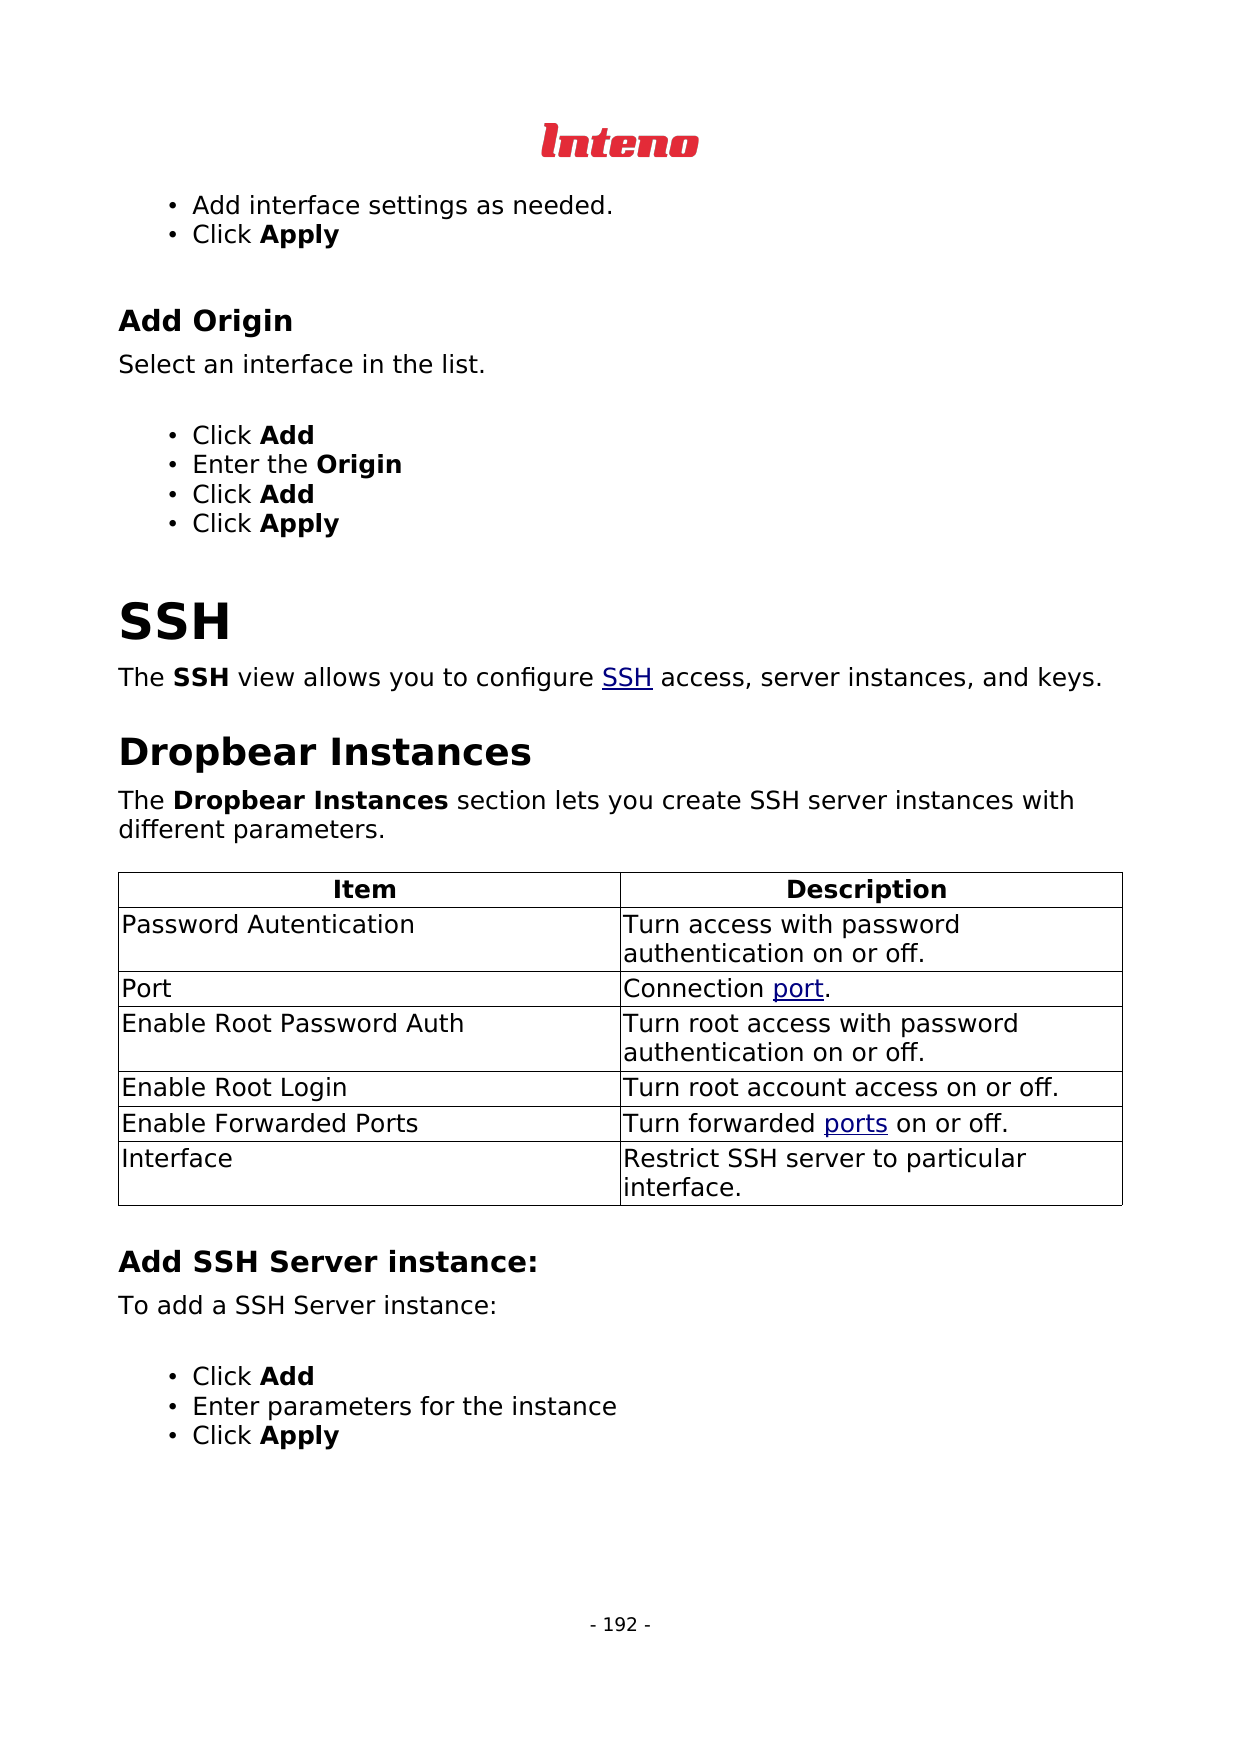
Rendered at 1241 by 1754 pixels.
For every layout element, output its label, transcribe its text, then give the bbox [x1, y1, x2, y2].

list Click Apply [177, 220, 1122, 249]
text The SSH view allows you to configure SSH access, server instances, and keys. [118, 663, 1122, 693]
subtitle Dropbear Instances [118, 730, 1122, 774]
text To add a SSH Server instance: [118, 1291, 1122, 1321]
table_cell Turn root access with password authentication on or off. [621, 1007, 1122, 1071]
table_cell Restrict SSH server to particular interface. [621, 1142, 1122, 1205]
text The Dropbear Instances section lets you create SSH server instances with different parameters. [118, 786, 1122, 844]
subtitle Add SSH Server instance: [118, 1245, 1122, 1279]
table_cell Connection port. [621, 972, 1122, 1006]
table_header Description [621, 873, 1122, 907]
list Click Add [177, 480, 1122, 509]
table_cell Enable Root Login [119, 1072, 620, 1106]
text Select an interface in the list. [118, 350, 1122, 379]
table_cell Enable Root Password Auth [119, 1007, 620, 1071]
table_cell Turn forwarded ports on or off. [621, 1107, 1122, 1141]
table_cell Password Autentication [119, 908, 620, 971]
list Click Apply [177, 1421, 1122, 1450]
list Click Apply [177, 509, 1122, 538]
list Click Add [177, 1363, 1122, 1392]
list Add interface settings as needed. [177, 191, 1122, 220]
table_cell Enable Forwarded Ports [119, 1107, 620, 1141]
subtitle SSH [118, 593, 1122, 651]
list Enter the Origin [177, 451, 1122, 480]
subtitle Add Origin [118, 304, 1122, 338]
table_cell Turn access with password authentication on or off. [621, 908, 1122, 971]
table_cell Turn root account access on or off. [621, 1072, 1122, 1106]
list Click Add [177, 422, 1122, 451]
table_header Item [119, 873, 620, 907]
picture [531, 118, 709, 162]
table_cell Interface [119, 1142, 620, 1205]
table_cell Port [119, 972, 620, 1006]
list Enter parameters for the instance [177, 1392, 1122, 1421]
